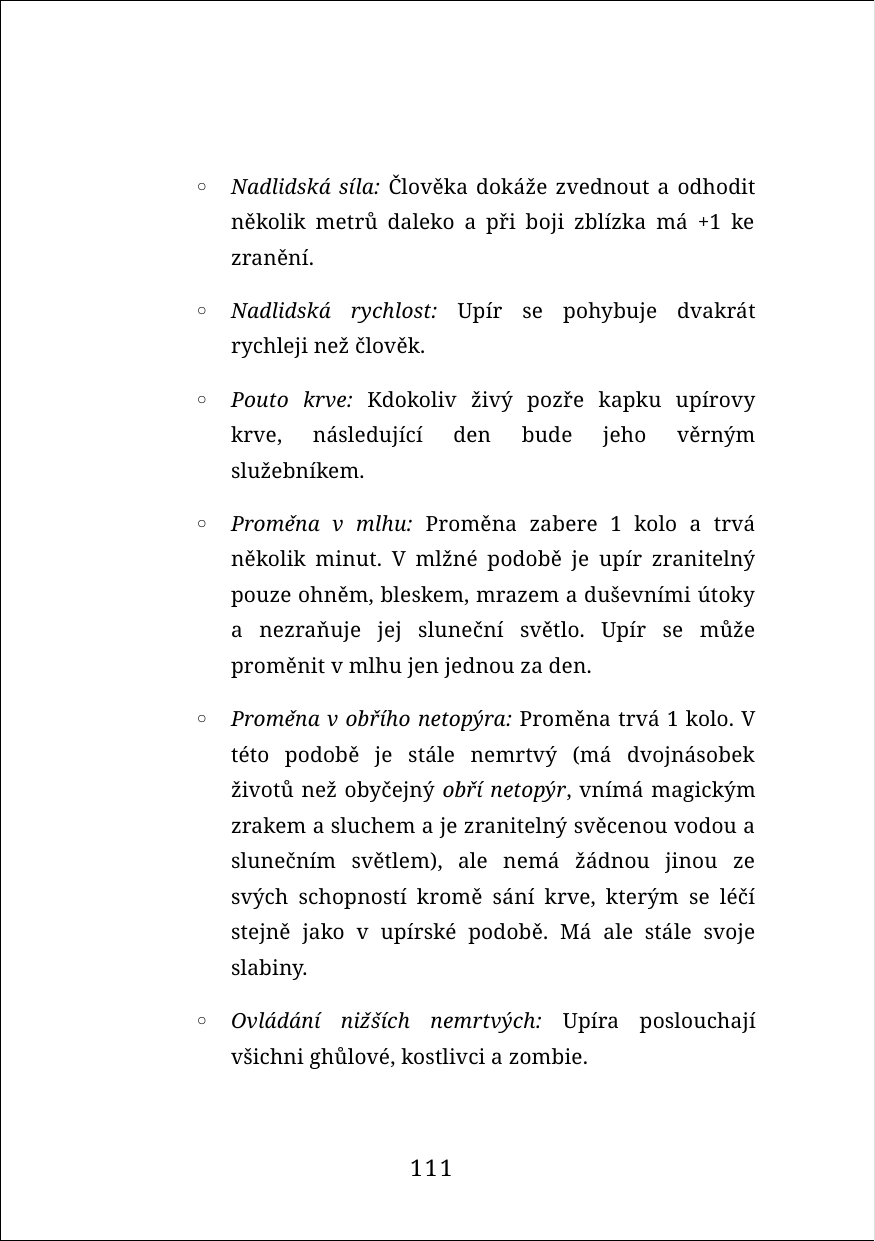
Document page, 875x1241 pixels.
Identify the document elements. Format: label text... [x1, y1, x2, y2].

list Pouto krve: Kdokoliv živý pozře kapku upírovy krve, následující den bude jeho věrným služebníkem. [193, 385, 756, 484]
list Proměna v obřího netopýra: Proměna trvá 1 kolo. V této podobě je stále nemrtvý (má dvojnásobek životů než obyčejný obří netopýr, vnímá magickým zrakem a sluchem a je zranitelný svěcenou vodou a slunečním světlem), ale nemá žádnou jinou ze svých schopností kromě sání krve, kterým se léčí stejně jako v upírské podobě. Má ale stále svoje slabiny. [193, 704, 756, 981]
list Nadlidská rychlost: Upír se pohybuje dvakrát rychleji než člověk. [193, 296, 756, 360]
list Nadlidská síla: Člověka dokáže zvednout a odhodit několik metrů daleko a při boji zblízka má +1 ke zranění. [193, 172, 756, 271]
list Proměna v mlhu: Proměna zabere 1 kolo a trvá několik minut. V mlžné podobě je upír zranitelný pouze ohněm, bleskem, mrazem a duševními útoky a nezraňuje jej sluneční světlo. Upír se může proměnit v mlhu jen jednou za den. [193, 509, 756, 679]
list Ovládání nižších nemrtvých: Upíra poslouchají všichni ghůlové, kostlivci a zombie. [193, 1006, 756, 1070]
